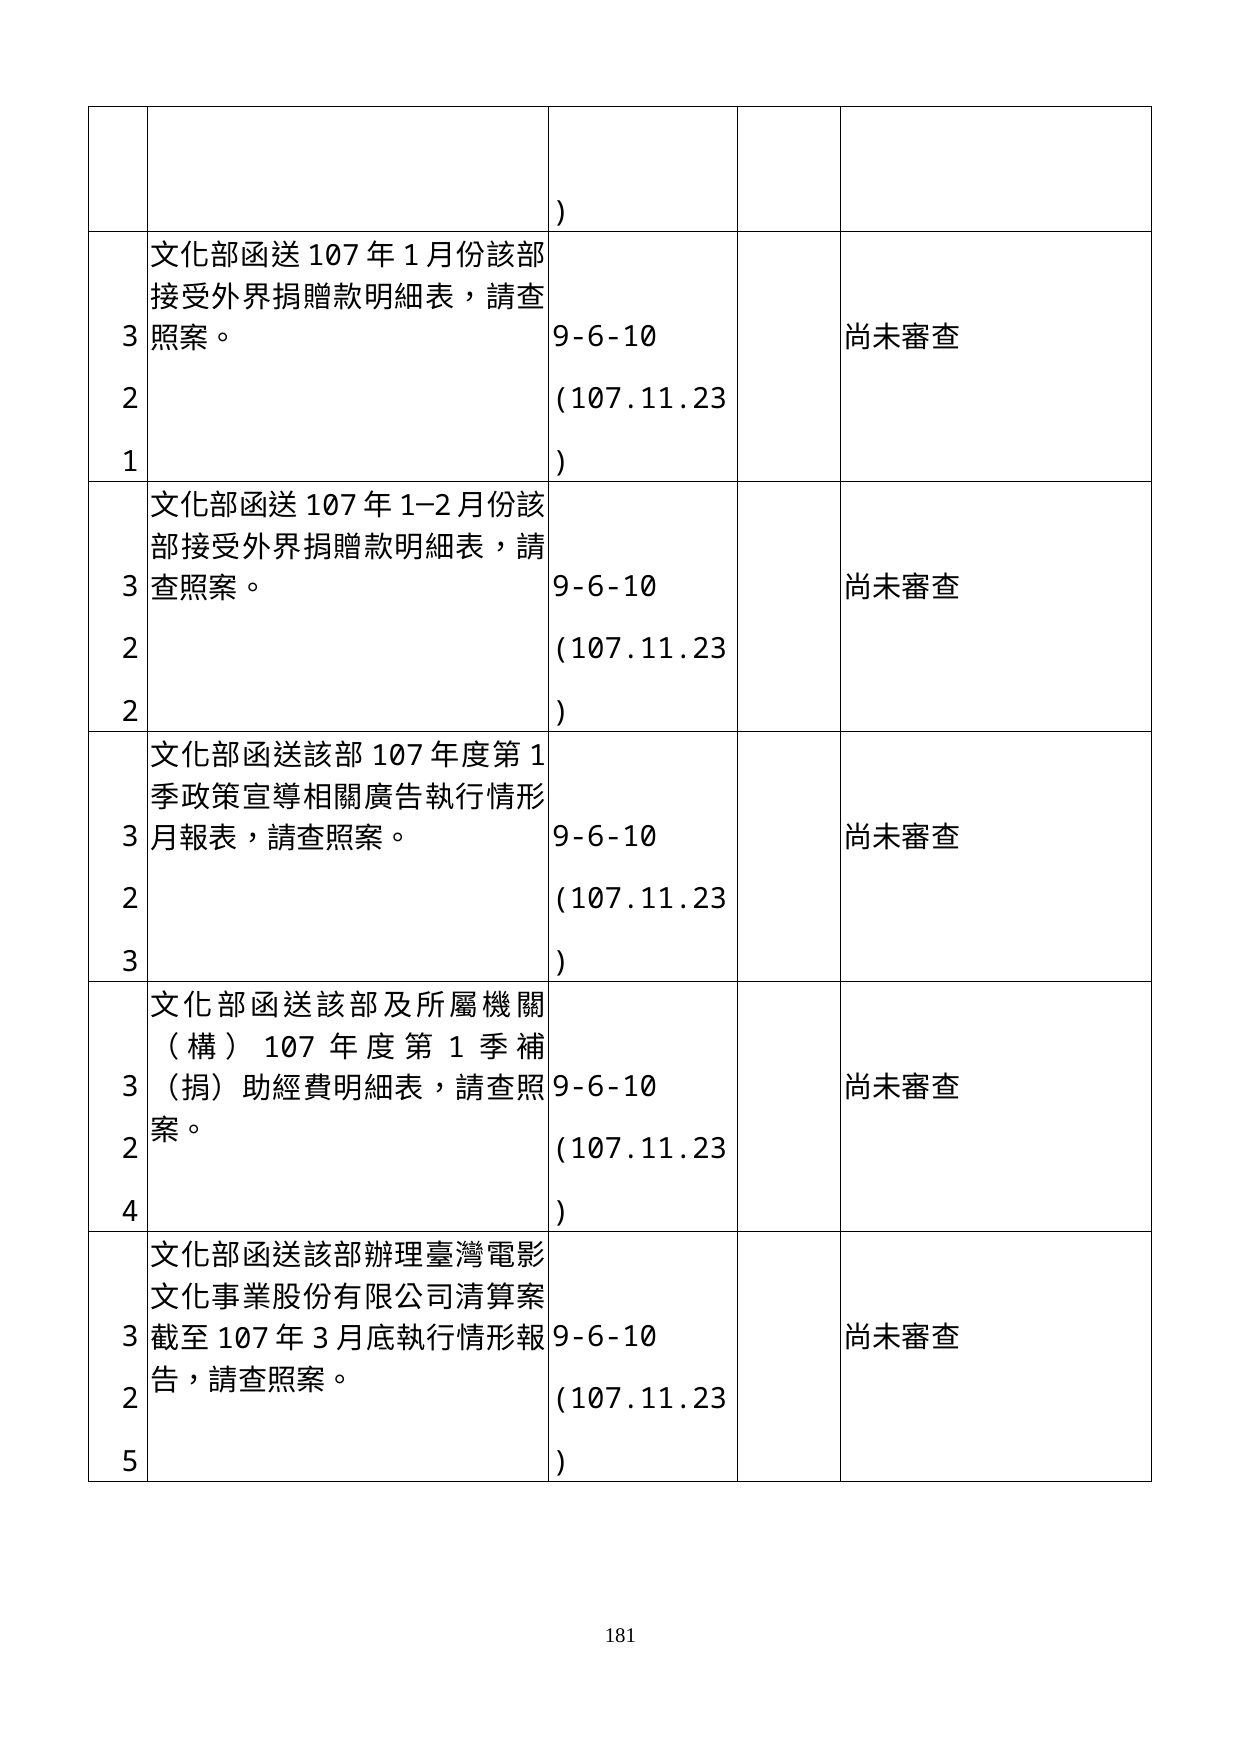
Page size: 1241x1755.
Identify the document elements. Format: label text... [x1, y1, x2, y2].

table_cell [738, 982, 840, 1231]
table_cell [89, 232, 147, 481]
table_cell [738, 107, 840, 231]
table_cell 尚未審查 [841, 982, 1151, 1231]
table_cell 文化部函送該部及所屬機關（構）107年度第1季補（捐）助經費明細表，請查照案。 [148, 982, 548, 1231]
table_cell ) [549, 107, 737, 231]
table_cell 尚未審查 [841, 482, 1151, 731]
table_cell 9-6-10 (107.11.23) [549, 232, 737, 481]
table_cell [89, 107, 147, 231]
table_cell [738, 232, 840, 481]
table_cell 尚未審查 [841, 232, 1151, 481]
table_cell 9-6-10 (107.11.23) [549, 1232, 737, 1481]
table_cell 9-6-10 (107.11.23) [549, 482, 737, 731]
table_cell [841, 107, 1151, 231]
table_cell 文化部函送該部辦理臺灣電影文化事業股份有限公司清算案截至107年3月底執行情形報告，請查照案。 [148, 1232, 548, 1481]
table_cell [89, 1232, 147, 1481]
table_cell [89, 482, 147, 731]
table_cell 9-6-10 (107.11.23) [549, 982, 737, 1231]
table_cell 文化部函送該部107年度第1季政策宣導相關廣告執行情形月報表，請查照案。 [148, 732, 548, 981]
table_cell 文化部函送107年1月份該部接受外界捐贈款明細表，請查照案。 [148, 232, 548, 481]
table_cell [738, 1232, 840, 1481]
table_cell [89, 732, 147, 981]
table_cell [89, 982, 147, 1231]
table_cell 尚未審查 [841, 732, 1151, 981]
table_cell [148, 107, 548, 231]
table_cell [738, 482, 840, 731]
table_cell 尚未審查 [841, 1232, 1151, 1481]
table_cell 9-6-10 (107.11.23) [549, 732, 737, 981]
table_cell 文化部函送107年1─2月份該部接受外界捐贈款明細表，請查照案。 [148, 482, 548, 731]
table_cell [738, 732, 840, 981]
